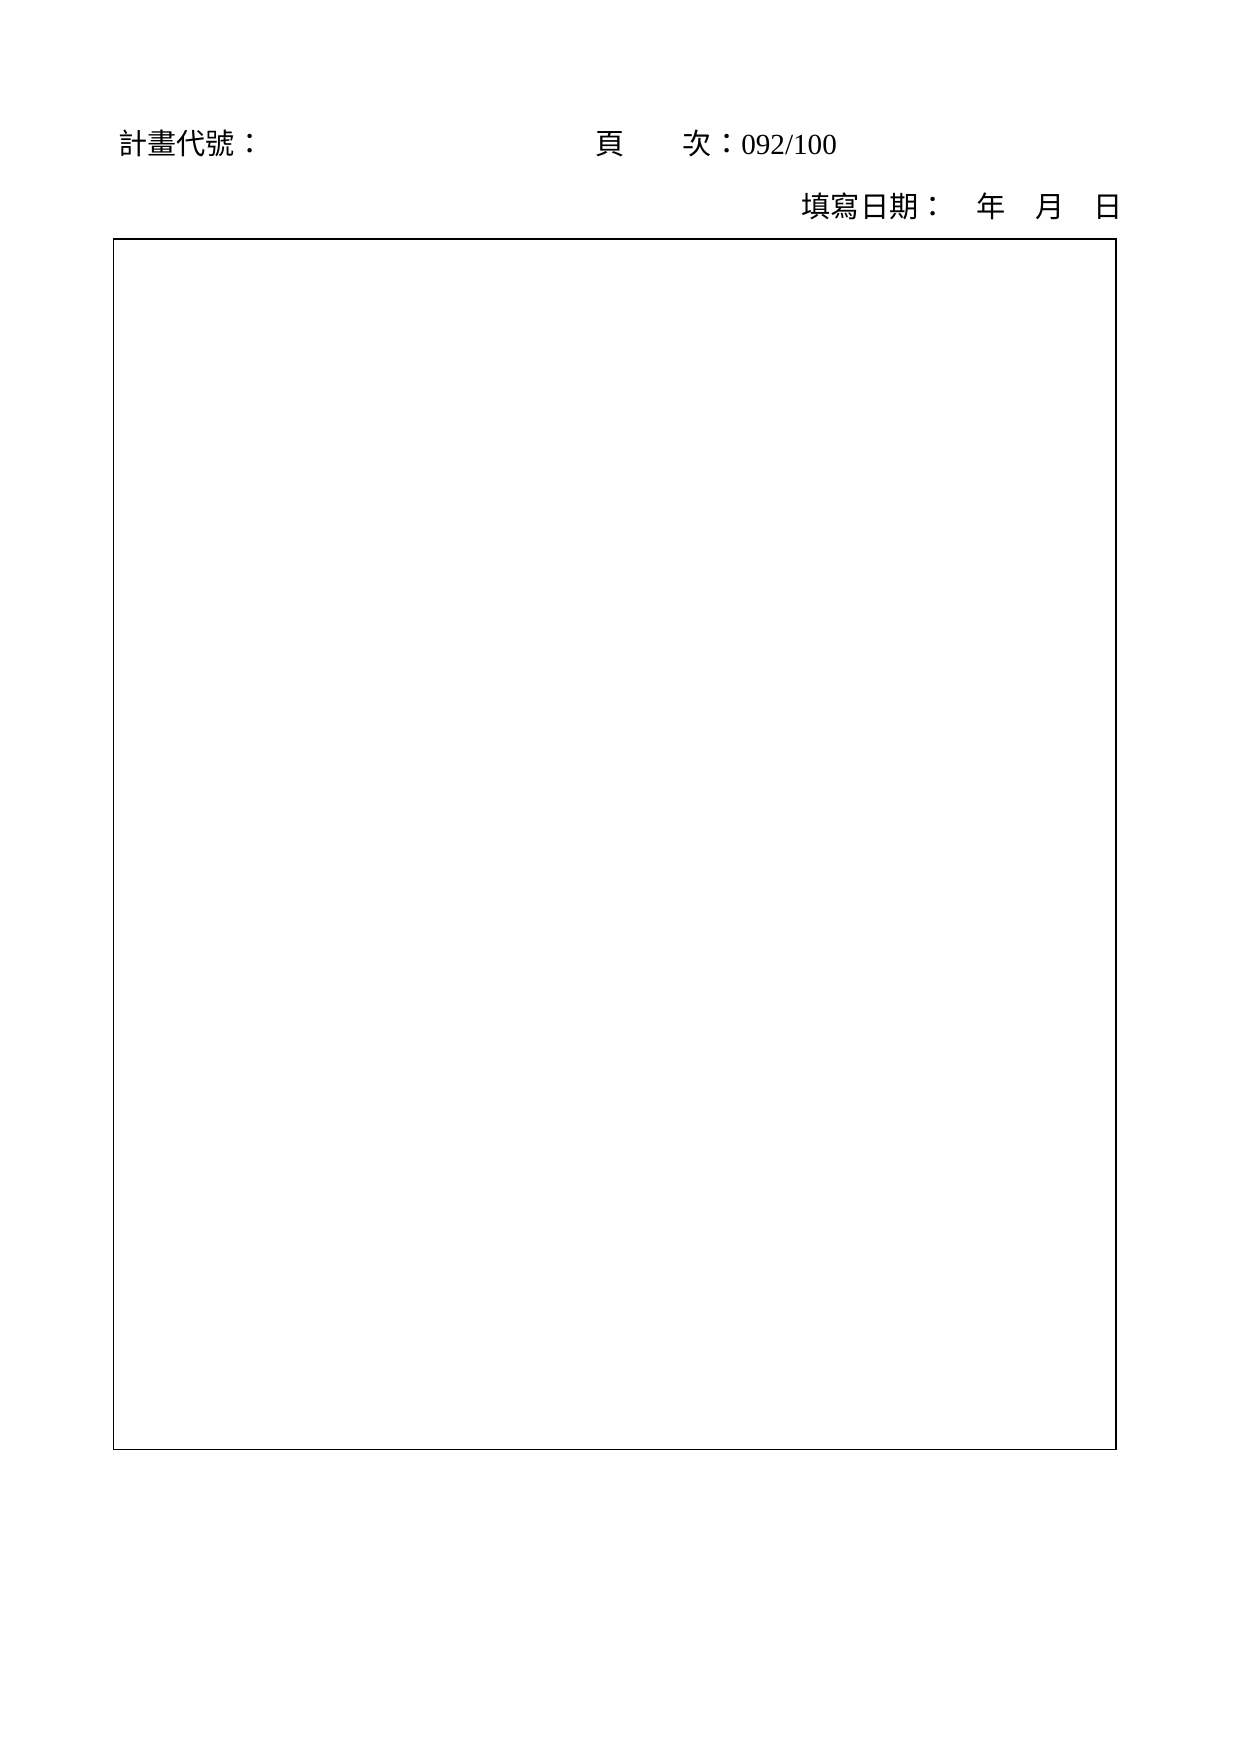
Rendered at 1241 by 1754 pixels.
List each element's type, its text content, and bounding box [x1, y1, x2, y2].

text 填寫日期： 年 月 日 [118, 163, 1122, 225]
text 計畫代號： 頁 次：092/100 [118, 100, 1122, 163]
